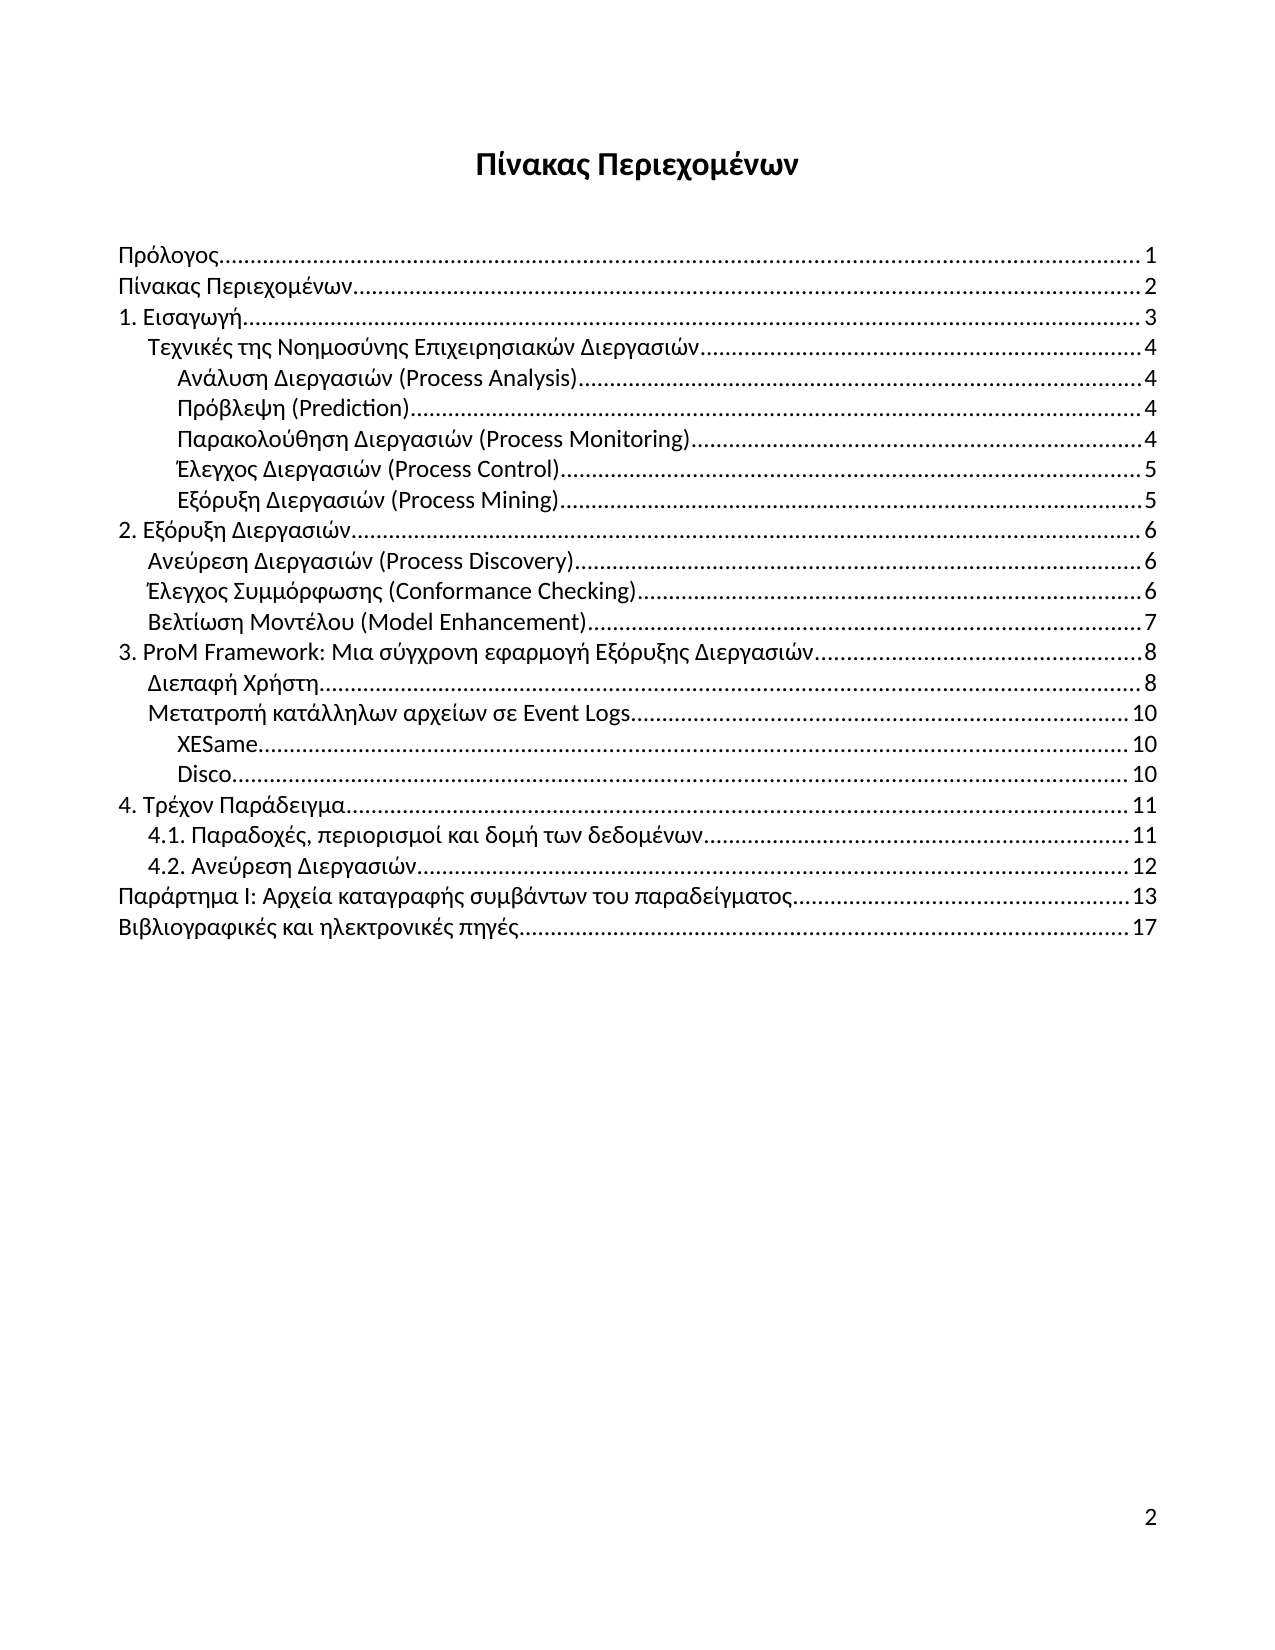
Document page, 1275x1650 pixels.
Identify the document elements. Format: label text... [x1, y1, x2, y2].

text Ανάλυση Διεργασιών (Process Analysis) 4 [177, 362, 1157, 392]
text 1. Εισαγωγή 3 [118, 301, 1157, 331]
text Πρόβλεψη (Prediction) 4 [177, 392, 1157, 423]
text Πίνακας Περιεχομένων 2 [118, 270, 1157, 301]
text Διεπαφή Χρήστη 8 [148, 667, 1157, 697]
text Disco 10 [177, 758, 1157, 789]
text Μετατροπή κατάλληλων αρχείων σε Event Logs 10 [148, 697, 1157, 728]
text Έλεγχος Διεργασιών (Process Control) 5 [177, 453, 1157, 484]
text 4.1. Παραδοχές, περιορισμοί και δομή των δεδομένων 11 [148, 819, 1157, 850]
text XESame 10 [177, 728, 1157, 758]
text Πρόλογος 1 [118, 239, 1157, 270]
text Παρακολούθηση Διεργασιών (Process Monitoring) 4 [177, 423, 1157, 453]
text Ανεύρεση Διεργασιών (Process Discovery) 6 [148, 545, 1157, 575]
text 2. Εξόρυξη Διεργασιών 6 [118, 514, 1157, 545]
text Τεχνικές της Νοημοσύνης Επιχειρησιακών Διεργασιών 4 [148, 331, 1157, 362]
text Εξόρυξη Διεργασιών (Process Mining) 5 [177, 484, 1157, 514]
text Βελτίωση Μοντέλου (Model Enhancement) 7 [148, 606, 1157, 636]
subtitle Πίνακας Περιεχομένων [118, 143, 1157, 184]
text Βιβλιογραφικές και ηλεκτρονικές πηγές 17 [118, 911, 1157, 942]
text 4. Τρέχον Παράδειγμα 11 [118, 789, 1157, 819]
text 3. ProM Framework: Μια σύγχρονη εφαρμογή Εξόρυξης Διεργασιών 8 [118, 636, 1157, 667]
text Παράρτημα Ι: Αρχεία καταγραφής συμβάντων του παραδείγματος 13 [118, 881, 1157, 911]
text 4.2. Ανεύρεση Διεργασιών 12 [148, 850, 1157, 881]
text Έλεγχος Συμμόρφωσης (Conformance Checking) 6 [148, 575, 1157, 606]
